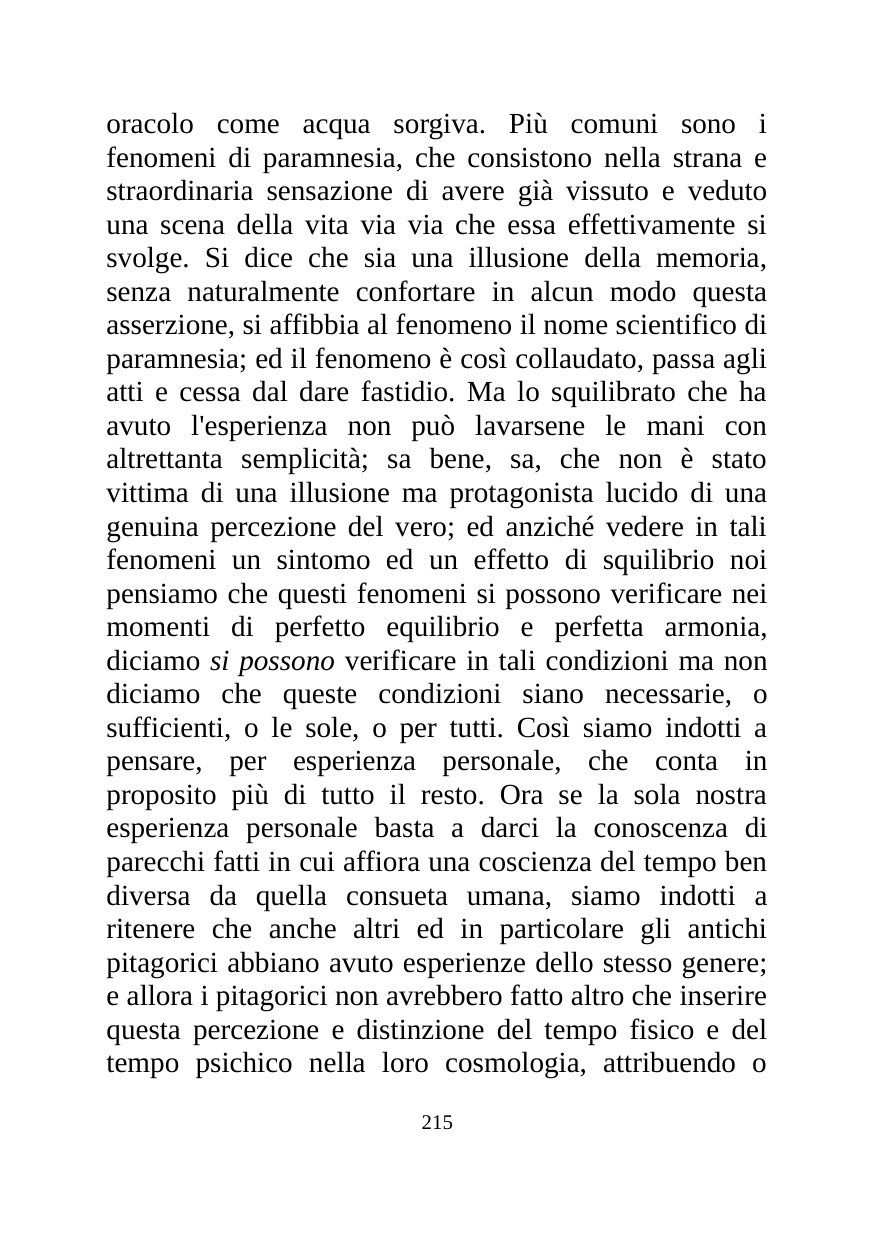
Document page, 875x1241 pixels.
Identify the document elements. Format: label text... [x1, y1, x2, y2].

text oracolo come acqua sorgiva. Più comuni sono i fenomeni di paramnesia, che consistono nella strana e straordinaria sensazione di avere già vissuto e veduto una scena della vita via via che essa effettivamente si svolge. Si dice che sia una illusione della memoria, senza naturalmente confortare in alcun modo questa asserzione, si affibbia al fenomeno il nome scientifico di paramnesia; ed il fenomeno è così collaudato, passa agli atti e cessa dal dare fastidio. Ma lo squilibrato che ha avuto l'esperienza non può lavarsene le mani con altrettanta semplicità; sa bene, sa, che non è stato vittima di una illusione ma protagonista lucido di una genuina percezione del vero; ed anziché vedere in tali fenomeni un sintomo ed un effetto di squilibrio noi pensiamo che questi fenomeni si possono verificare nei momenti di perfetto equilibrio e perfetta armonia, diciamo si possono verificare in tali condizioni ma non diciamo che queste condizioni siano necessarie, o sufficienti, o le sole, o per tutti. Così siamo indotti a pensare, per esperienza personale, che conta in proposito più di tutto il resto. Ora se la sola nostra esperienza personale basta a darci la conoscenza di parecchi fatti in cui affiora una coscienza del tempo ben diversa da quella consueta umana, siamo indotti a ritenere che anche altri ed in particolare gli antichi pitagorici abbiano avuto esperienze dello stesso genere; e allora i pitagorici non avrebbero fatto altro che inserire questa percezione e distinzione del tempo fisico e del tempo psichico nella loro cosmologia, attribuendo o [106, 106, 768, 1079]
